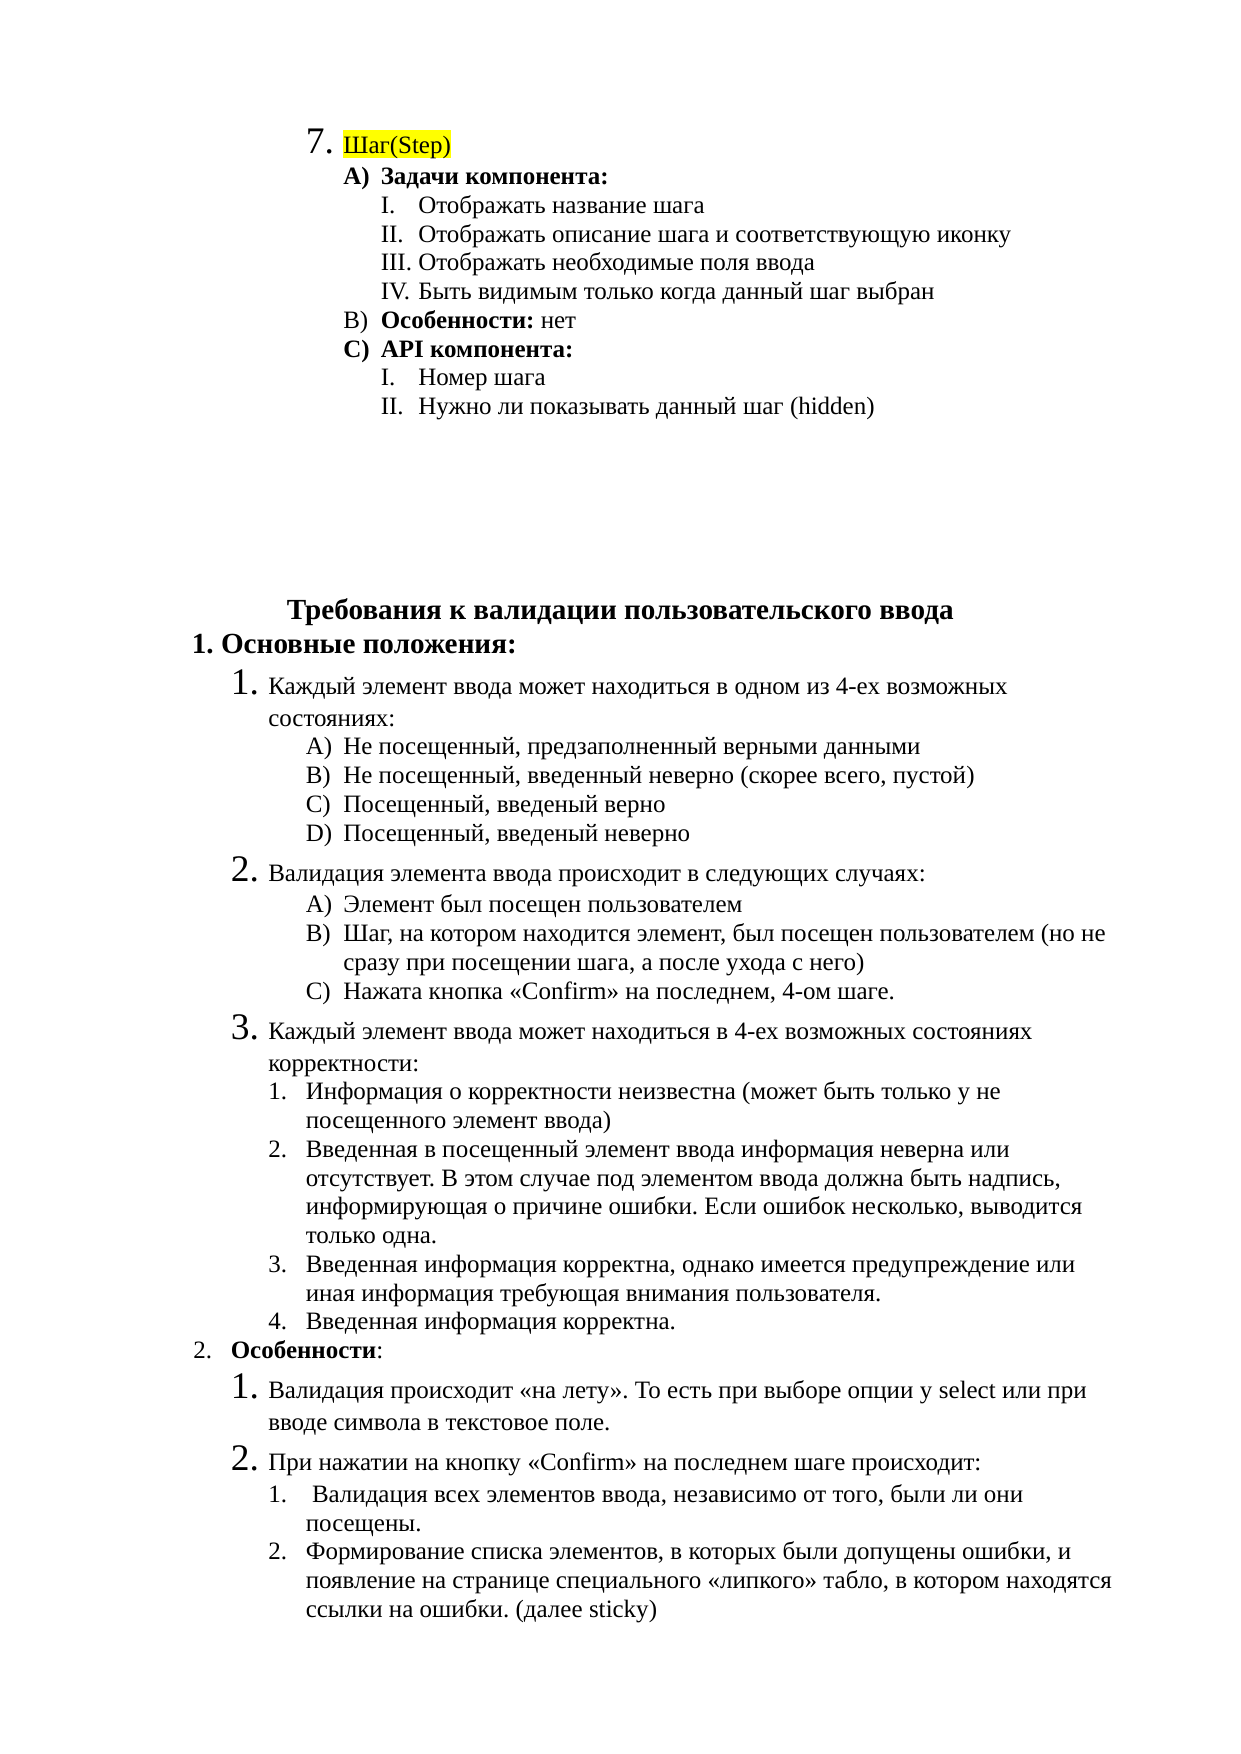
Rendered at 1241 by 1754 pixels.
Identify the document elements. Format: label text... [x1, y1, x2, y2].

list Валидация происходит «на лету». То есть при выборе опции у select или при вводе символа в текстовое поле. [231, 1364, 1122, 1436]
list Нажата кнопка «Confirm» на последнем, 4-ом шаге. [306, 976, 1122, 1004]
text 1. Основные положения: [118, 626, 1122, 659]
list Не посещенный, предзаполненный верными данными [306, 731, 1122, 760]
list Введенная в посещенный элемент ввода информация неверна или отсутствует. В этом случае под элементом ввода должна быть надпись, информирующая о причине ошибки. Если ошибок несколько, выводится только одна. [268, 1134, 1122, 1249]
list Посещенный, введеный неверно [306, 818, 1122, 846]
list Шаг, на котором находится элемент, был посещен пользователем (но не сразу при посещении шага, а после ухода с него) [306, 918, 1122, 976]
list Отображать название шага [381, 190, 1122, 219]
list Отображать описание шага и соответствующую иконку [381, 219, 1122, 247]
list Введенная информация корректна, однако имеется предупреждение или иная информация требующая внимания пользователя. [268, 1249, 1122, 1306]
list Каждый элемент ввода может находиться в 4-ех возможных состояниях корректности: [231, 1004, 1122, 1076]
list Не посещенный, введенный неверно (скорее всего, пустой) [306, 760, 1122, 789]
list Валидация элемента ввода происходит в следующих случаях: [231, 846, 1122, 889]
text Требования к валидации пользовательского ввода [118, 592, 1122, 626]
list API компонента: [343, 334, 1122, 362]
list Отображать необходимые поля ввода [381, 247, 1122, 276]
list Номер шага [381, 362, 1122, 391]
list Информация о корректности неизвестна (может быть только у не посещенного элемент ввода) [268, 1076, 1122, 1134]
list Нужно ли показывать данный шаг (hidden) [381, 391, 1122, 420]
list Быть видимым только когда данный шаг выбран [381, 276, 1122, 305]
list Каждый элемент ввода может находиться в одном из 4-ех возможных состояниях: [231, 659, 1122, 731]
list Валидация всех элементов ввода, независимо от того, были ли они посещены. [268, 1479, 1122, 1536]
list Формирование списка элементов, в которых были допущены ошибки, и появление на странице специального «липкого» табло, в котором находятся ссылки на ошибки. (далее sticky) [268, 1536, 1122, 1623]
list Особенности: нет [343, 305, 1122, 334]
list Задачи компонента: [343, 161, 1122, 190]
list При нажатии на кнопку «Confirm» на последнем шаге происходит: [231, 1436, 1122, 1479]
list Введенная информация корректна. [268, 1306, 1122, 1335]
list Особенности: [193, 1335, 1122, 1364]
list Посещенный, введеный верно [306, 789, 1122, 818]
list Элемент был посещен пользователем [306, 889, 1122, 918]
list Шаг(Step) [306, 118, 1122, 161]
